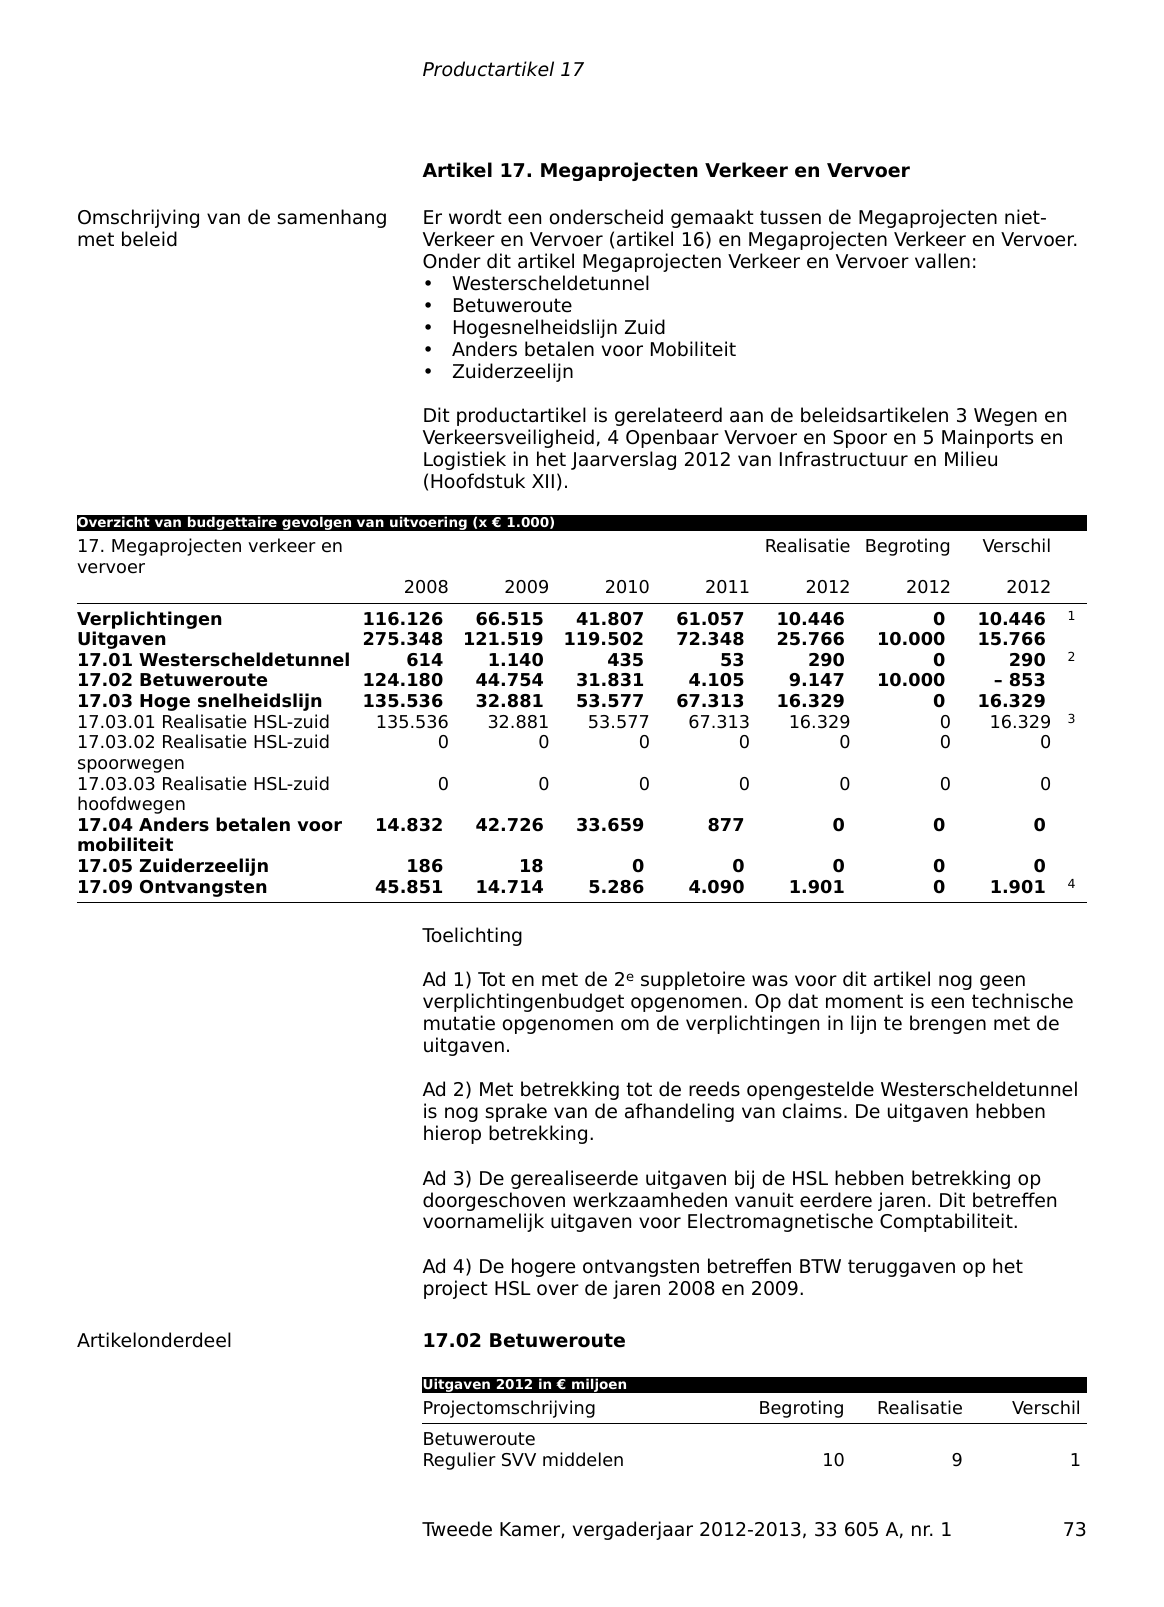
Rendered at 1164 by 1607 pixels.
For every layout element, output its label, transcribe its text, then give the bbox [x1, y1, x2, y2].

table_cell 16.329 [756, 712, 856, 732]
table_cell [969, 1424, 1087, 1450]
table_cell 0 [354, 732, 455, 773]
table_cell 53.577 [555, 691, 656, 712]
table_cell Betuweroute [422, 1424, 732, 1450]
table_cell 0 [856, 732, 957, 773]
text Artikelonderdeel [77, 1329, 399, 1352]
table_cell Projectomschrijving [422, 1393, 732, 1423]
table_cell 17.03 Hoge snelheidslijn [77, 691, 354, 712]
table_cell 0 [957, 774, 1057, 815]
table_cell 44.754 [455, 670, 555, 691]
table_cell 0 [957, 815, 1057, 856]
table_cell 0 [756, 774, 856, 815]
table_cell 1 [1057, 604, 1087, 629]
table_cell [1057, 578, 1087, 603]
table_cell 67.313 [656, 712, 756, 732]
table_cell Begroting [732, 1393, 850, 1423]
table_cell 877 [656, 815, 756, 856]
table_cell 33.659 [555, 815, 656, 856]
table_cell 2012 [856, 578, 957, 603]
text Ad 4) De hogere ontvangsten betreffen BTW teruggaven op het project HSL over de jaren 2008 en 2009. [422, 1256, 1087, 1299]
table_cell 41.807 [555, 604, 656, 629]
table_cell 9.147 [756, 670, 856, 691]
table_cell 135.536 [354, 691, 455, 712]
text Ad 3) De gerealiseerde uitgaven bij de HSL hebben betrekking op doorgeschoven werkzaamheden vanuit eerdere jaren. Dit betreffen voornamelijk uitgaven voor Electromagnetische Comptabiliteit. [422, 1167, 1087, 1233]
table_cell 0 [354, 774, 455, 815]
text Er wordt een onderscheid gemaakt tussen de Megaprojecten niet- Verkeer en Vervoer (artikel 16) en Megaprojecten Verkeer en Vervoer. Onder dit artikel Megaprojecten Verkeer en Vervoer vallen: [422, 207, 1087, 273]
table_cell 121.519 [455, 629, 555, 650]
table_cell 0 [555, 732, 656, 773]
table_cell [732, 1424, 850, 1450]
text Dit productartikel is gerelateerd aan de beleidsartikelen 3 Wegen en Verkeersveiligheid, 4 Openbaar Vervoer en Spoor en 5 Mainports en Logistiek in het Jaarverslag 2012 van Infrastructuur en Milieu (Hoofdstuk XII). [422, 405, 1087, 493]
table_cell Begroting [856, 531, 957, 577]
table_cell 17.05 Zuiderzeelijn [77, 856, 354, 877]
table_cell 10.446 [756, 604, 856, 629]
table_header Overzicht van budgettaire gevolgen van uitvoering (x € 1.000) [77, 515, 1087, 530]
table_cell 0 [856, 877, 957, 902]
table_cell 16.329 [957, 691, 1057, 712]
table_cell 72.348 [656, 629, 756, 650]
table_cell 16.329 [756, 691, 856, 712]
table_cell 290 [957, 650, 1057, 670]
subtitle Artikel 17. Megaprojecten Verkeer en Vervoer [422, 160, 1087, 182]
text Ad 1) Tot en met de 2e suppletoire was voor dit artikel nog geen verplichtingenbudget opgenomen. Op dat moment is een technische mutatie opgenomen om de verplichtingen in lijn te brengen met de uitgaven. [422, 969, 1087, 1057]
table_cell 0 [455, 732, 555, 773]
table_cell 53.577 [555, 712, 656, 732]
table_cell 0 [656, 732, 756, 773]
table_cell 25.766 [756, 629, 856, 650]
table_cell 17.03.01 Realisatie HSL-zuid [77, 712, 354, 732]
table_cell 15.766 [957, 629, 1057, 650]
table_cell 2009 [455, 578, 555, 603]
table_cell 614 [354, 650, 455, 670]
table_cell Verschil [969, 1393, 1087, 1423]
table_cell 0 [555, 774, 656, 815]
text Omschrijving van de samenhang met beleid [77, 207, 399, 251]
table_cell [850, 1424, 968, 1450]
table_cell 4.105 [656, 670, 756, 691]
table_cell [555, 531, 656, 577]
table_cell 0 [856, 691, 957, 712]
table_cell [1057, 531, 1087, 577]
table_cell 9 [850, 1450, 968, 1470]
table_cell [354, 531, 455, 577]
table_cell 17.02 Betuweroute [77, 670, 354, 691]
table_cell 5.286 [555, 877, 656, 902]
table_cell [1057, 815, 1087, 856]
text • Betuweroute [422, 295, 1087, 317]
table_cell 42.726 [455, 815, 555, 856]
table_cell [455, 531, 555, 577]
table_cell [1057, 732, 1087, 773]
table_cell 435 [555, 650, 656, 670]
table_cell Verplichtingen [77, 604, 354, 629]
table_cell [656, 531, 756, 577]
table_cell 18 [455, 856, 555, 877]
table_cell 14.832 [354, 815, 455, 856]
table_cell [1057, 774, 1087, 815]
table_cell 66.515 [455, 604, 555, 629]
table_cell 2 [1057, 650, 1087, 670]
table_cell 0 [957, 732, 1057, 773]
table_cell 0 [856, 650, 957, 670]
table_cell 67.313 [656, 691, 756, 712]
table_cell 4 [1057, 877, 1087, 902]
table_cell 0 [656, 856, 756, 877]
table_cell 1.140 [455, 650, 555, 670]
subtitle [77, 1352, 399, 1359]
table_cell 0 [856, 774, 957, 815]
text • Westerscheldetunnel [422, 273, 1087, 295]
table_cell 119.502 [555, 629, 656, 650]
table_cell Realisatie [756, 531, 856, 577]
table_cell 17.03.03 Realisatie HSL-zuid hoofdwegen [77, 774, 354, 815]
table_cell 0 [455, 774, 555, 815]
table_cell 10 [732, 1450, 850, 1470]
table_cell 14.714 [455, 877, 555, 902]
table_cell Uitgaven [77, 629, 354, 650]
table_cell 0 [856, 856, 957, 877]
subtitle 17.02 Betuweroute [422, 1329, 1087, 1352]
text Ad 2) Met betrekking tot de reeds opengestelde Westerscheldetunnel is nog sprake van de afhandeling van claims. De uitgaven hebben hierop betrekking. [422, 1079, 1087, 1145]
table_cell 1.901 [756, 877, 856, 902]
table_cell 0 [756, 815, 856, 856]
table_cell 45.851 [354, 877, 455, 902]
table_cell 0 [856, 712, 957, 732]
table_header Uitgaven 2012 in € miljoen [422, 1377, 1087, 1392]
table_cell 17. Megaprojecten verkeer en vervoer [77, 531, 354, 577]
table_cell 31.831 [555, 670, 656, 691]
table_cell 275.348 [354, 629, 455, 650]
text • Hogesnelheidslijn Zuid [422, 317, 1087, 339]
table_cell 32.881 [455, 712, 555, 732]
table_cell 17.01 Westerscheldetunnel [77, 650, 354, 670]
table_cell 0 [656, 774, 756, 815]
table_cell 61.057 [656, 604, 756, 629]
table_cell 290 [756, 650, 856, 670]
table_cell 186 [354, 856, 455, 877]
table_cell [77, 578, 354, 603]
table_cell Realisatie [850, 1393, 968, 1423]
table_cell [1057, 856, 1087, 877]
table_cell 53 [656, 650, 756, 670]
table_cell 16.329 [957, 712, 1057, 732]
text • Anders betalen voor Mobiliteit [422, 339, 1087, 361]
table_cell 17.09 Ontvangsten [77, 877, 354, 902]
table_cell 0 [957, 856, 1057, 877]
table_cell 0 [756, 732, 856, 773]
table_cell [1057, 691, 1087, 712]
table_cell – 853 [957, 670, 1057, 691]
table_cell 32.881 [455, 691, 555, 712]
text • Zuiderzeelijn [422, 361, 1087, 383]
table_cell 4.090 [656, 877, 756, 902]
table_cell 17.03.02 Realisatie HSL-zuid spoorwegen [77, 732, 354, 773]
table_cell [1057, 629, 1087, 650]
table_cell 124.180 [354, 670, 455, 691]
table_cell 1 [969, 1450, 1087, 1470]
table_cell 0 [856, 815, 957, 856]
table_cell 1.901 [957, 877, 1057, 902]
table_cell 2011 [656, 578, 756, 603]
table_cell 2008 [354, 578, 455, 603]
table_cell 2012 [756, 578, 856, 603]
table_cell 116.126 [354, 604, 455, 629]
text Toelichting [422, 925, 1087, 947]
table_cell 3 [1057, 712, 1087, 732]
table_cell 0 [856, 604, 957, 629]
table_cell 2010 [555, 578, 656, 603]
table_cell Regulier SVV middelen [422, 1450, 732, 1470]
table_cell 10.446 [957, 604, 1057, 629]
table_cell 2012 [957, 578, 1057, 603]
table_cell 17.04 Anders betalen voor mobiliteit [77, 815, 354, 856]
table_cell 0 [756, 856, 856, 877]
table_cell 135.536 [354, 712, 455, 732]
table_cell [1057, 670, 1087, 691]
table_cell 10.000 [856, 629, 957, 650]
table_cell 10.000 [856, 670, 957, 691]
table_cell 0 [555, 856, 656, 877]
table_cell Verschil [957, 531, 1057, 577]
